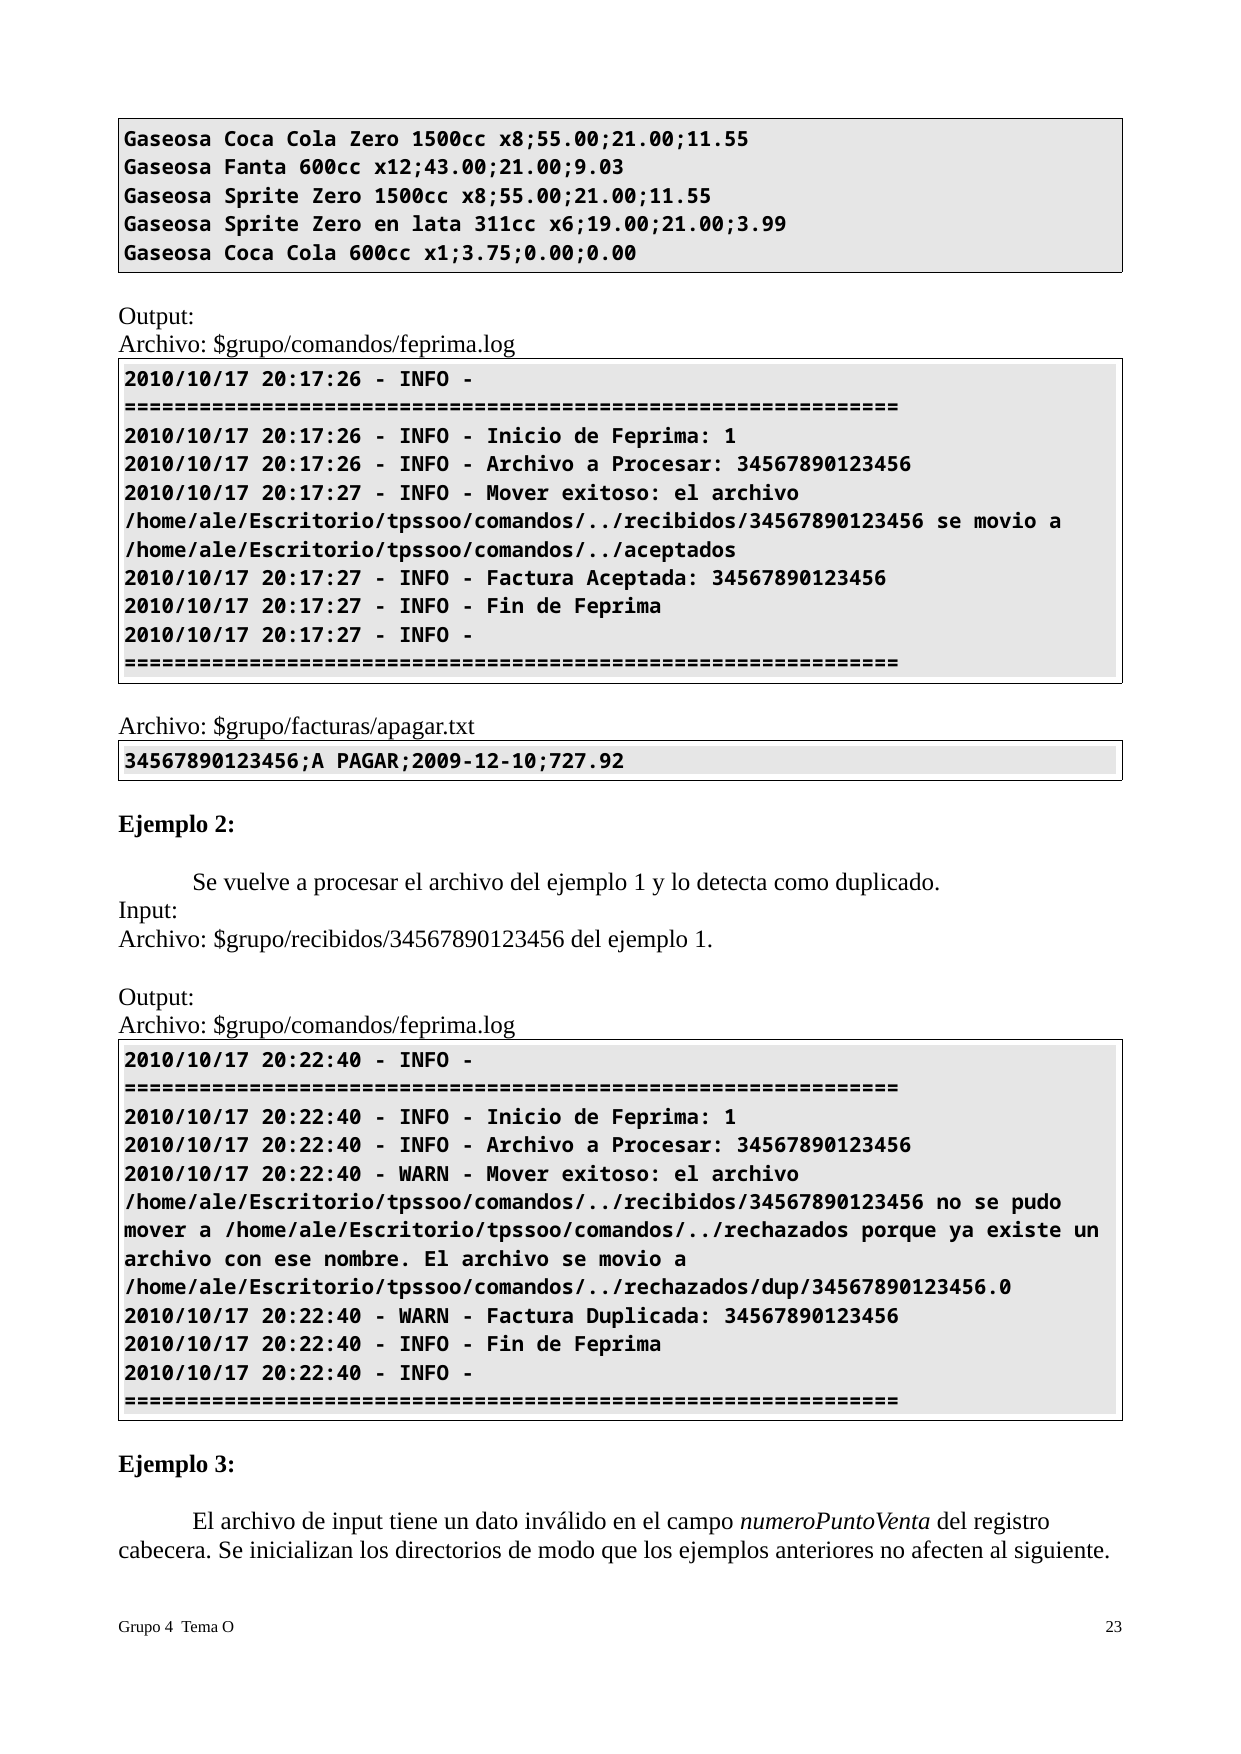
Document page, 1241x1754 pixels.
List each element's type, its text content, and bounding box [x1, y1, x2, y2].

table_header 34567890123456;A PAGAR;2009-12-10;727.92 [119, 741, 1122, 780]
text Ejemplo 2: [118, 809, 1122, 838]
table_header Gaseosa Coca Cola Zero 1500cc x8;55.00;21.00;11.55 Gaseosa Fanta 600cc x12;43.00;21.00;9.03 Gaseosa Sprite Zero 1500cc x8;55.00;21.00;11.55 Gaseosa Sprite Zero en lata 311cc x6;19.00;21.00;3.99 Gaseosa Coca Cola 600cc x1;3.75;0.00;0.00 [119, 119, 1122, 272]
table_header 2010/10/17 20:17:26 - INFO - ============================================================== 2010/10/17 20:17:26 - INFO - Inicio de Feprima: 1 2010/10/17 20:17:26 - INFO - Archivo a Procesar: 34567890123456 2010/10/17 20:17:27 - INFO - Mover exitoso: el archivo /home/ale/Escritorio/tpssoo/comandos/../recibidos/34567890123456 se movio a /home/ale/Escritorio/tpssoo/comandos/../aceptados 2010/10/17 20:17:27 - INFO - Factura Aceptada: 34567890123456 2010/10/17 20:17:27 - INFO - Fin de Feprima 2010/10/17 20:17:27 - INFO - ============================================================== [119, 359, 1122, 683]
table_header 2010/10/17 20:22:40 - INFO - ============================================================== 2010/10/17 20:22:40 - INFO - Inicio de Feprima: 1 2010/10/17 20:22:40 - INFO - Archivo a Procesar: 34567890123456 2010/10/17 20:22:40 - WARN - Mover exitoso: el archivo /home/ale/Escritorio/tpssoo/comandos/../recibidos/34567890123456 no se pudo mover a /home/ale/Escritorio/tpssoo/comandos/../rechazados porque ya existe un archivo con ese nombre. El archivo se movio a /home/ale/Escritorio/tpssoo/comandos/../rechazados/dup/34567890123456.0 2010/10/17 20:22:40 - WARN - Factura Duplicada: 34567890123456 2010/10/17 20:22:40 - INFO - Fin de Feprima 2010/10/17 20:22:40 - INFO - ============================================================== [119, 1040, 1122, 1420]
text Output: [118, 982, 1122, 1010]
text Archivo: $grupo/facturas/apagar.txt [118, 711, 1122, 740]
text Archivo: $grupo/comandos/feprima.log [118, 1010, 1122, 1039]
text Archivo: $grupo/recibidos/34567890123456 del ejemplo 1. [118, 924, 1122, 953]
text El archivo de input tiene un dato inválido en el campo numeroPuntoVenta del registro cabecera. Se inicializan los directorios de modo que los ejemplos anteriores no afecten al siguiente. [118, 1506, 1122, 1564]
text Ejemplo 3: [118, 1449, 1122, 1478]
text Se vuelve a procesar el archivo del ejemplo 1 y lo detecta como duplicado. [118, 867, 1122, 895]
text Input: [118, 895, 1122, 924]
text Output: [118, 301, 1122, 329]
text Archivo: $grupo/comandos/feprima.log [118, 329, 1122, 358]
